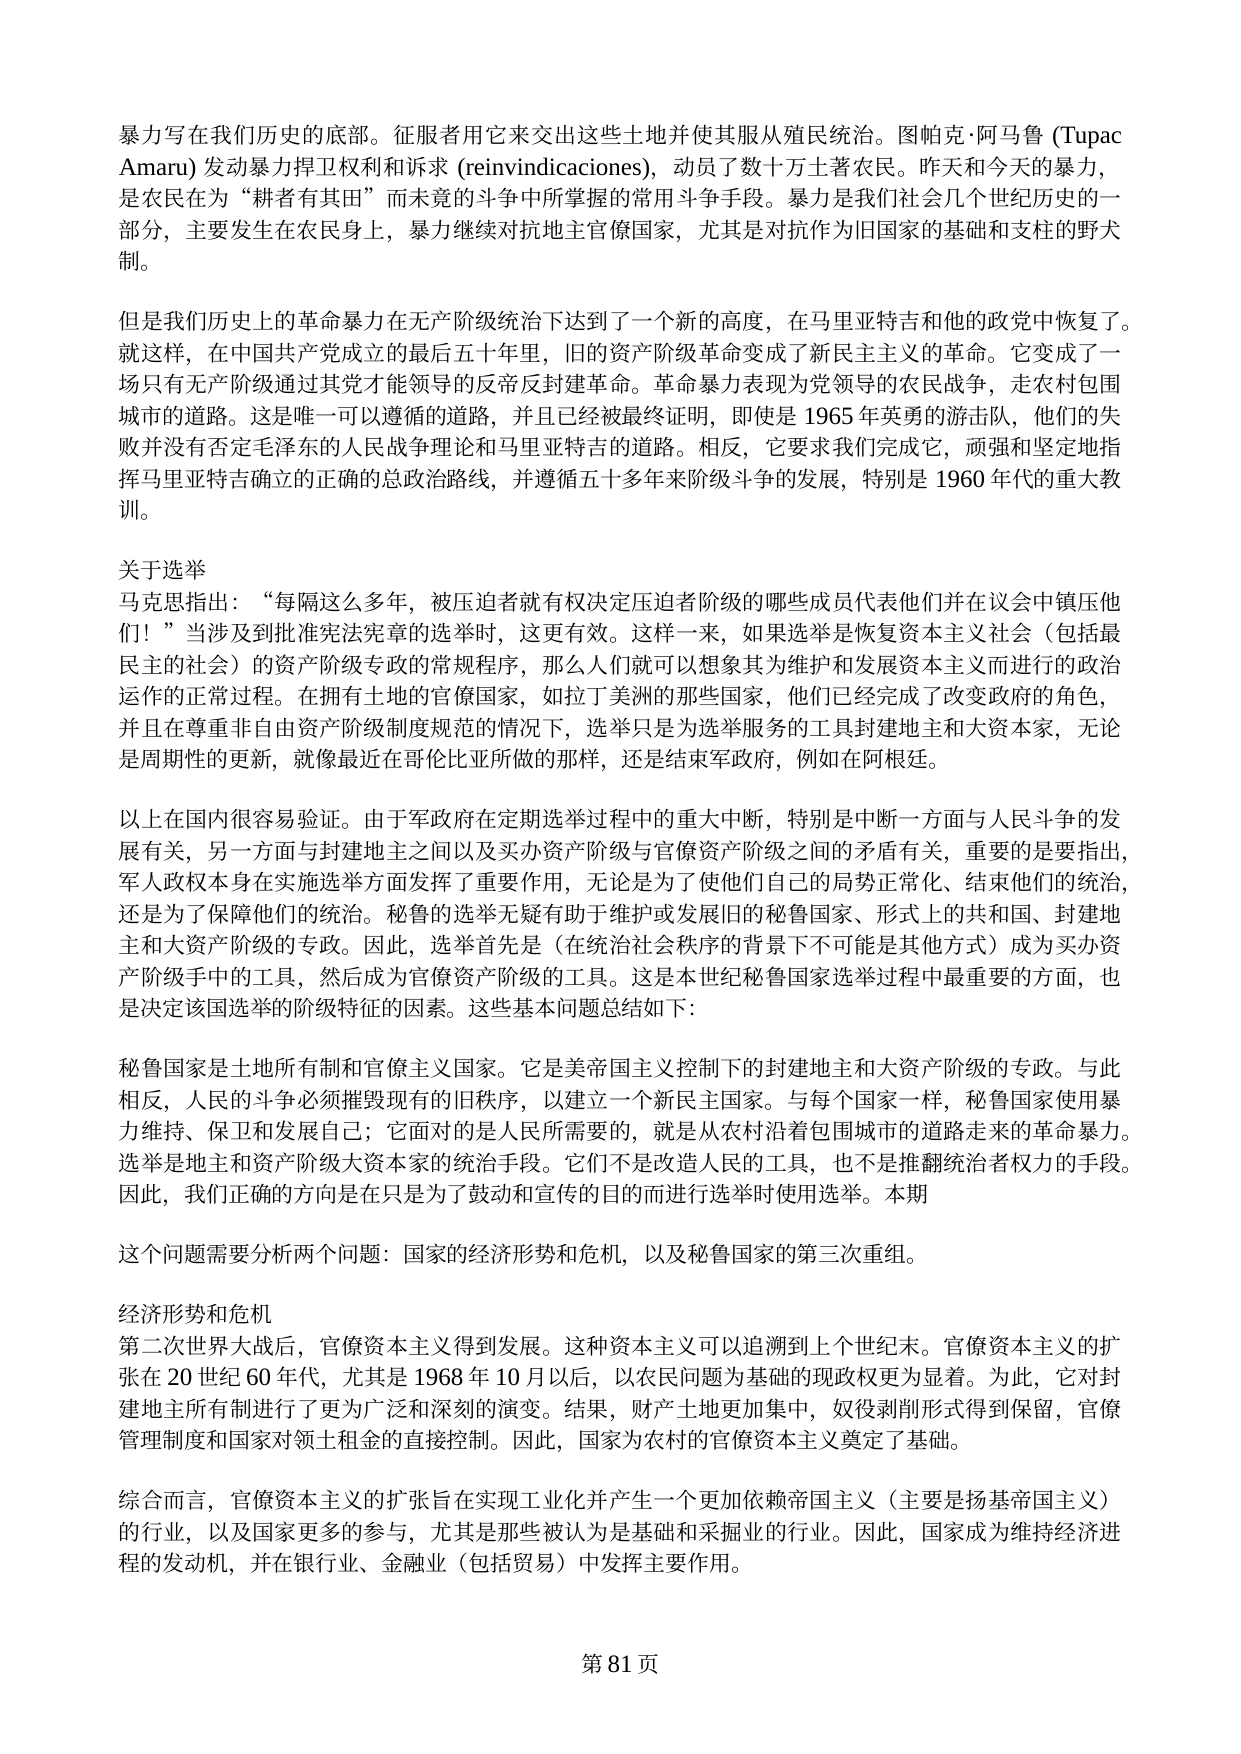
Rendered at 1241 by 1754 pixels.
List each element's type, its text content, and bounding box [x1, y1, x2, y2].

text 暴力写在我们历史的底部。征服者用它来交出这些土地并使其服从殖民统治。图帕克·阿马鲁 (Tupac Amaru) 发动暴力捍卫权利和诉求 (reinvindicaciones)，动员了数十万土著农民。昨天和今天的暴力，是农民在为“耕者有其田”而未竟的斗争中所掌握的常用斗争手段。暴力是我们社会几个世纪历史的一部分，主要发生在农民身上，暴力继续对抗地主官僚国家，尤其是对抗作为旧国家的基础和支柱的野犬制。 [118, 118, 1122, 276]
text 以上在国内很容易验证。由于军政府在定期选举过程中的重大中断，特别是中断一方面与人民斗争的发展有关，另一方面与封建地主之间以及买办资产阶级与官僚资产阶级之间的矛盾有关，重要的是要指出，军人政权本身在实施选举方面发挥了重要作用，无论是为了使他们自己的局势正常化、结束他们的统治，还是为了保障他们的统治。秘鲁的选举无疑有助于维护或发展旧的秘鲁国家、形式上的共和国、封建地主和大资产阶级的专政。因此，选举首先是（在统治社会秩序的背景下不可能是其他方式）成为买办资产阶级手中的工具，然后成为官僚资产阶级的工具。这是本世纪秘鲁国家选举过程中最重要的方面，也是决定该国选举的阶级特征的因素。这些基本问题总结如下： [118, 802, 1122, 1023]
text 第二次世界大战后，官僚资本主义得到发展。这种资本主义可以追溯到上个世纪末。官僚资本主义的扩张在20世纪60年代，尤其是1968年10月以后，以农民问题为基础的现政权更为显着。为此，它对封建地主所有制进行了更为广泛和深刻的演变。结果，财产土地更加集中，奴役剥削形式得到保留，官僚管理制度和国家对领土租金的直接控制。因此，国家为农村的官僚资本主义奠定了基础。 [118, 1329, 1122, 1455]
text 综合而言，官僚资本主义的扩张旨在实现工业化并产生一个更加依赖帝国主义（主要是扬基帝国主义）的行业，以及国家更多的参与，尤其是那些被认为是基础和采掘业的行业。因此，国家成为维持经济进程的发动机，并在银行业、金融业（包括贸易）中发挥主要作用。 [118, 1484, 1122, 1578]
text 经济形势和危机 [118, 1298, 1122, 1329]
text 但是我们历史上的革命暴力在无产阶级统治下达到了一个新的高度，在马里亚特吉和他的政党中恢复了。就这样，在中国共产党成立的最后五十年里，旧的资产阶级革命变成了新民主主义的革命。它变成了一场只有无产阶级通过其党才能领导的反帝反封建革命。革命暴力表现为党领导的农民战争，走农村包围城市的道路。这是唯一可以遵循的道路，并且已经被最终证明，即使是1965年英勇的游击队，他们的失败并没有否定毛泽东的人民战争理论和马里亚特吉的道路。相反，它要求我们完成它，顽强和坚定地指挥马里亚特吉确立的正确的总政治路线，并遵循五十多年来阶级斗争的发展，特别是1960年代的重大教训。 [118, 304, 1122, 525]
text 这个问题需要分析两个问题：国家的经济形势和危机，以及秘鲁国家的第三次重组。 [118, 1237, 1122, 1269]
text 马克思指出：“每隔这么多年，被压迫者就有权决定压迫者阶级的哪些成员代表他们并在议会中镇压他们！”当涉及到批准宪法宪章的选举时，这更有效。这样一来，如果选举是恢复资本主义社会（包括最民主的社会）的资产阶级专政的常规程序，那么人们就可以想象其为维护和发展资本主义而进行的政治运作的正常过程。在拥有土地的官僚国家，如拉丁美洲的那些国家，他们已经完成了改变政府的角色，并且在尊重非自由资产阶级制度规范的情况下，选举只是为选举服务的工具封建地主和大资本家，无论是周期性的更新，就像最近在哥伦比亚所做的那样，还是结束军政府，例如在阿根廷。 [118, 585, 1122, 774]
text 秘鲁国家是土地所有制和官僚主义国家。它是美帝国主义控制下的封建地主和大资产阶级的专政。与此相反，人民的斗争必须摧毁现有的旧秩序，以建立一个新民主国家。与每个国家一样，秘鲁国家使用暴力维持、保卫和发展自己；它面对的是人民所需要的，就是从农村沿着包围城市的道路走来的革命暴力。选举是地主和资产阶级大资本家的统治手段。它们不是改造人民的工具，也不是推翻统治者权力的手段。因此，我们正确的方向是在只是为了鼓动和宣传的目的而进行选举时使用选举。本期 [118, 1051, 1122, 1209]
text 关于选举 [118, 553, 1122, 585]
